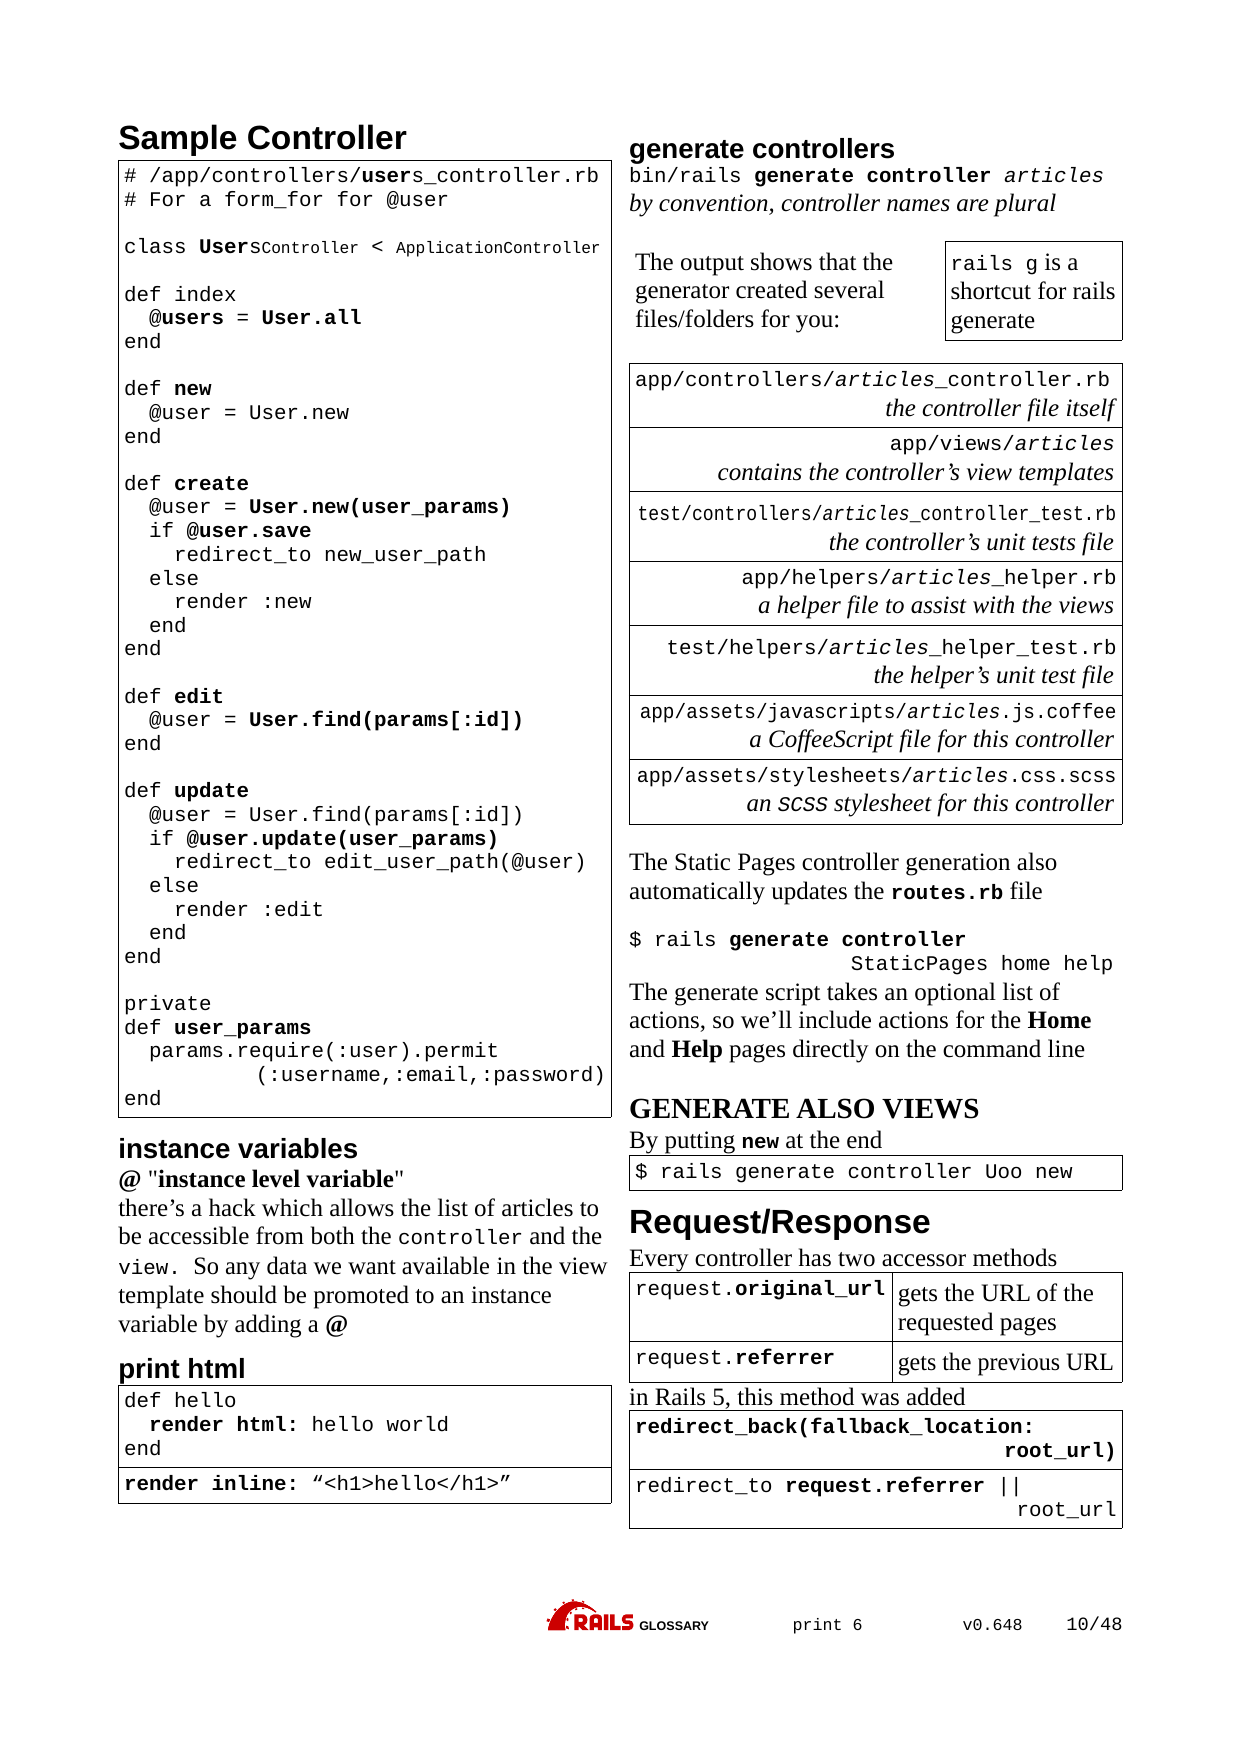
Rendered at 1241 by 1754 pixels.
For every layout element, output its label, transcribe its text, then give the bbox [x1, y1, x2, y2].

subtitle Sample Controller [118, 118, 611, 157]
table_cell render inline: “<h1>hello</h1>” [119, 1468, 611, 1502]
table_header gets the URL of the requested pages [893, 1273, 1122, 1341]
table_cell gets the previous URL [893, 1342, 1122, 1382]
table_cell request.referrer [630, 1342, 892, 1382]
text The Static Pages controller generation also automatically updates the routes.rb file [629, 847, 1122, 906]
subtitle print html [118, 1353, 611, 1385]
table_header request.original_url [630, 1273, 892, 1341]
table_cell app/views/articles contains the controller’s view templates [630, 428, 1122, 491]
subtitle Request/Response [629, 1202, 1122, 1241]
text The generate script takes an optional list of actions, so we’ll include actions for the Home and Help pages directly on the command line [629, 977, 1122, 1063]
table_cell app/assets/javascripts/articles.js.coffee a CoffeeScript file for this controller [630, 696, 1122, 759]
table_header The output shows that the generator created several files/folders for you: [629, 241, 945, 339]
table_header $ rails generate controller Uoo new [630, 1156, 1122, 1190]
table_header rails g is a shortcut for rails generate [946, 242, 1122, 339]
table_cell redirect_to request.referrer || root_url [630, 1470, 1122, 1528]
text $ rails generate controller [629, 929, 1122, 953]
text By putting new at the end [629, 1125, 1122, 1155]
text there’s a hack which allows the list of articles to be accessible from both the controller and the view. So any data we want available in the view template should be promoted to an instance variable by adding a @ [118, 1193, 611, 1338]
text StaticPages home help [629, 953, 1122, 977]
text bin/rails generate controller articles [629, 165, 1122, 188]
table_header app/controllers/articles_controller.rb the controller file itself [630, 364, 1122, 427]
table_cell test/controllers/articles_controller_test.rb the controller’s unit tests file [630, 492, 1122, 561]
text Every controller has two accessor methods [629, 1243, 1122, 1272]
table_cell test/helpers/articles_helper_test.rb the helper’s unit test file [630, 626, 1122, 695]
subtitle generate controllers [629, 133, 1122, 165]
text in Rails 5, this method was added [629, 1383, 1122, 1410]
table_cell app/helpers/articles_helper.rb a helper file to assist with the views [630, 562, 1122, 625]
text GENERATE ALSO VIEWS [629, 1092, 1122, 1125]
table_header redirect_back(fallback_location: root_url) [630, 1411, 1122, 1469]
subtitle instance variables [118, 1132, 611, 1164]
table_header # /app/controllers/users_controller.rb # For a form_for for @user class UsersController < ApplicationController def index @users = User.all end def new @user = User.new end def create @user = User.new(user_params) if @user.save redirect_to new_user_path else render :new end end def edit @user = User.find(params[:id]) end def update @user = User.find(params[:id]) if @user.update(user_params) redirect_to edit_user_path(@user) else render :edit end end private def user_params params.require(:user).permit (:username,:email,:password) end [119, 161, 611, 1117]
text @ "instance level variable" [118, 1164, 611, 1193]
table_header def hello render html: hello world end [119, 1386, 611, 1467]
text by convention, controller names are plural [629, 188, 1122, 217]
table_cell app/assets/stylesheets/articles.css.scss an SCSS stylesheet for this controller [630, 760, 1122, 824]
